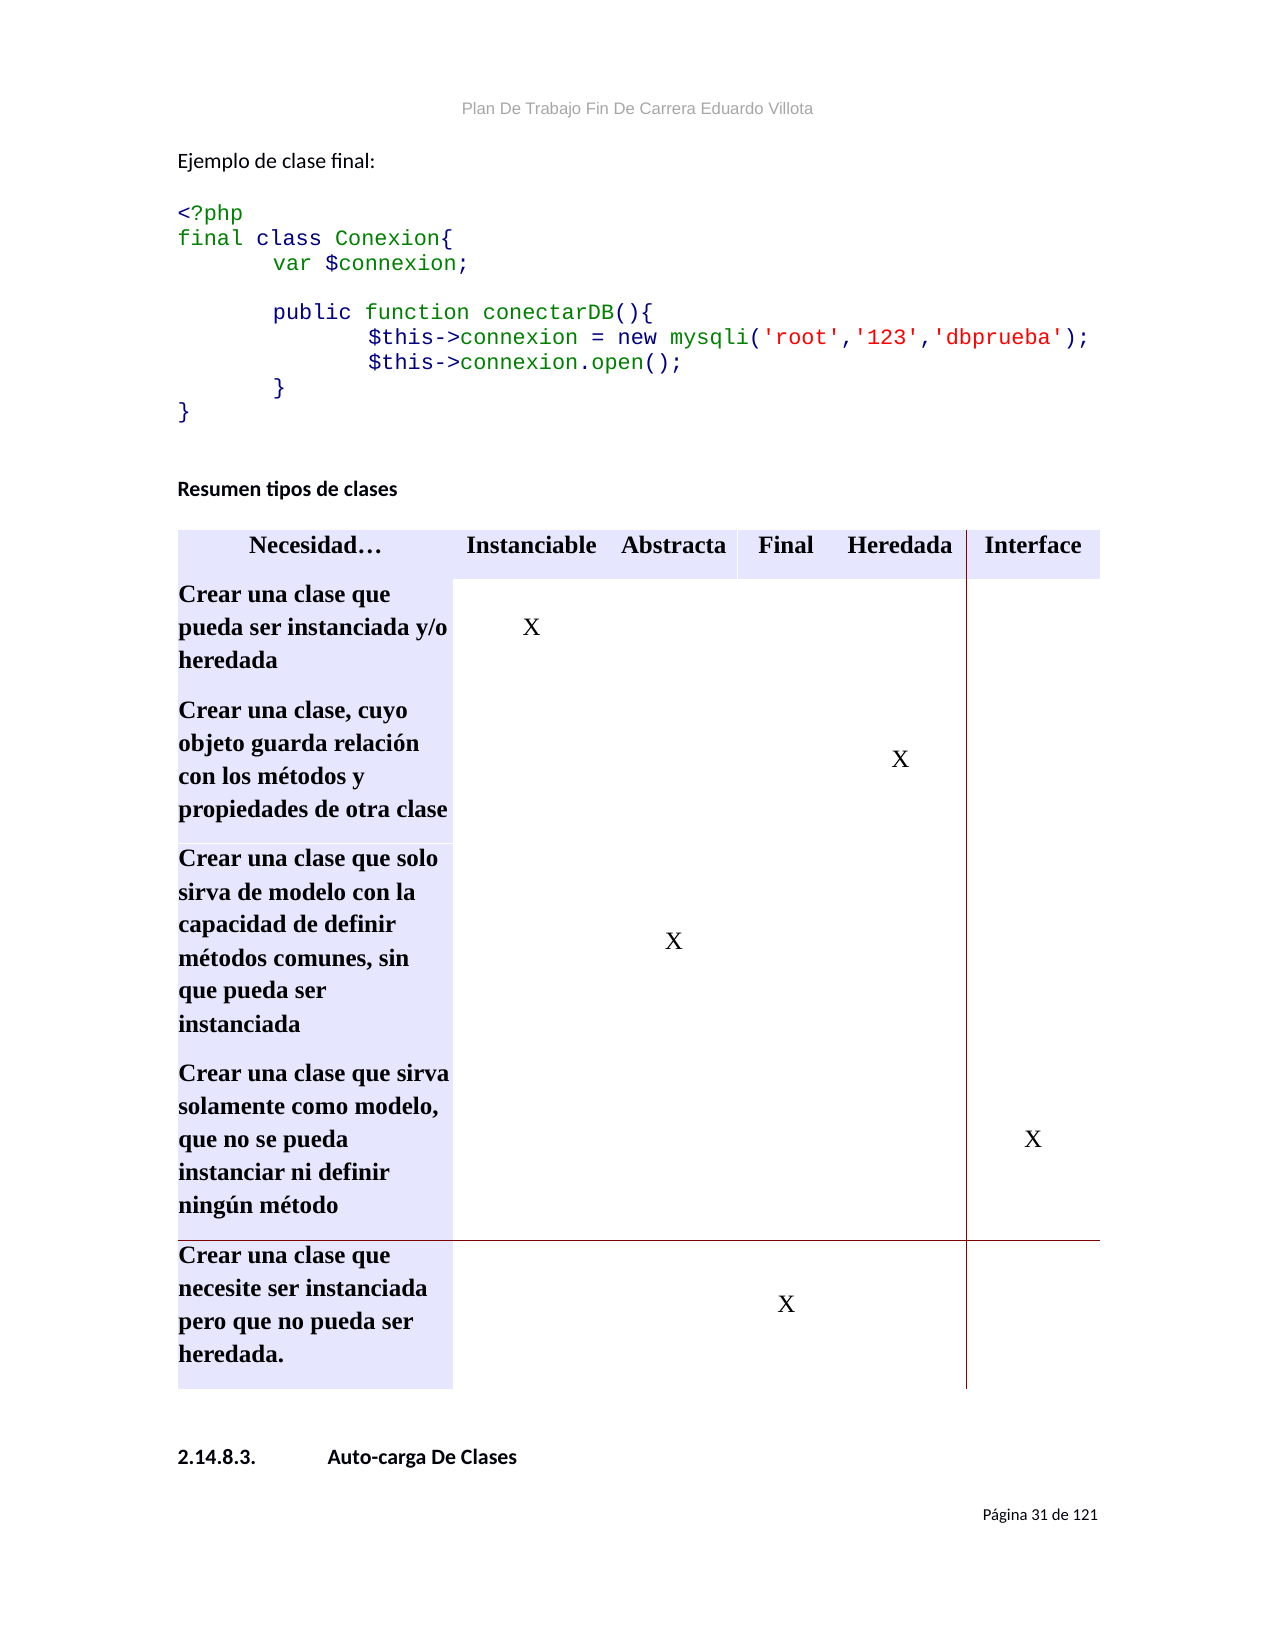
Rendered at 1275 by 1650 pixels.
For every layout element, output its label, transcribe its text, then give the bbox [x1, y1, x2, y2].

table_cell [834, 844, 966, 1058]
table_cell Crear una clase que necesite ser instanciada pero que no pueda ser heredada. [178, 1241, 453, 1389]
text Ejemplo de clase final: [177, 148, 1098, 174]
table_cell [967, 579, 1100, 695]
table_cell [834, 579, 966, 695]
text } [177, 376, 1098, 401]
table_header Instanciable [453, 530, 609, 579]
table_cell X [738, 1241, 834, 1389]
table_cell [967, 1241, 1100, 1389]
table_header Final [738, 530, 834, 579]
table_cell [453, 1241, 609, 1389]
text 2.14.8.3. Auto-carga De Clases [177, 1443, 1098, 1470]
table_cell Crear una clase que pueda ser instanciada y/o heredada [178, 579, 453, 695]
table_cell X [453, 579, 609, 695]
table_cell [609, 695, 737, 843]
table_cell [834, 1241, 966, 1389]
table_cell Crear una clase que sirva solamente como modelo, que no se pueda instanciar ni definir ningún método [178, 1058, 453, 1240]
table_cell [738, 844, 834, 1058]
table_cell [453, 695, 609, 843]
table_cell [738, 695, 834, 843]
table_header Interface [967, 530, 1100, 579]
text } [177, 401, 1098, 425]
table_cell [453, 844, 609, 1058]
table_cell X [834, 695, 966, 843]
table_cell [738, 579, 834, 695]
table_cell X [609, 844, 737, 1058]
text <?php [177, 202, 1098, 227]
table_header Heredada [834, 530, 966, 579]
table_cell Crear una clase que solo sirva de modelo con la capacidad de definir métodos comunes, sin que pueda ser instanciada [178, 844, 453, 1058]
text final class Conexion{ [177, 227, 1098, 252]
table_cell [967, 844, 1100, 1058]
table_cell [738, 1058, 834, 1240]
text $this->connexion.open(); [177, 351, 1098, 376]
table_cell Crear una clase, cuyo objeto guarda relación con los métodos y propiedades de otra clase [178, 695, 453, 843]
text Resumen tipos de clases [177, 475, 1098, 502]
text public function conectarDB(){ [177, 301, 1098, 326]
table_cell X [967, 1058, 1100, 1240]
table_cell [834, 1058, 966, 1240]
table_cell [609, 579, 737, 695]
text var $connexion; [177, 252, 1098, 277]
table_cell [967, 695, 1100, 843]
table_cell [453, 1058, 609, 1240]
table_header Necesidad… [178, 530, 453, 579]
text $this->connexion = new mysqli('root','123','dbprueba'); [177, 326, 1098, 351]
table_cell [609, 1058, 737, 1240]
table_header Abstracta [609, 530, 737, 579]
table_cell [609, 1241, 737, 1389]
